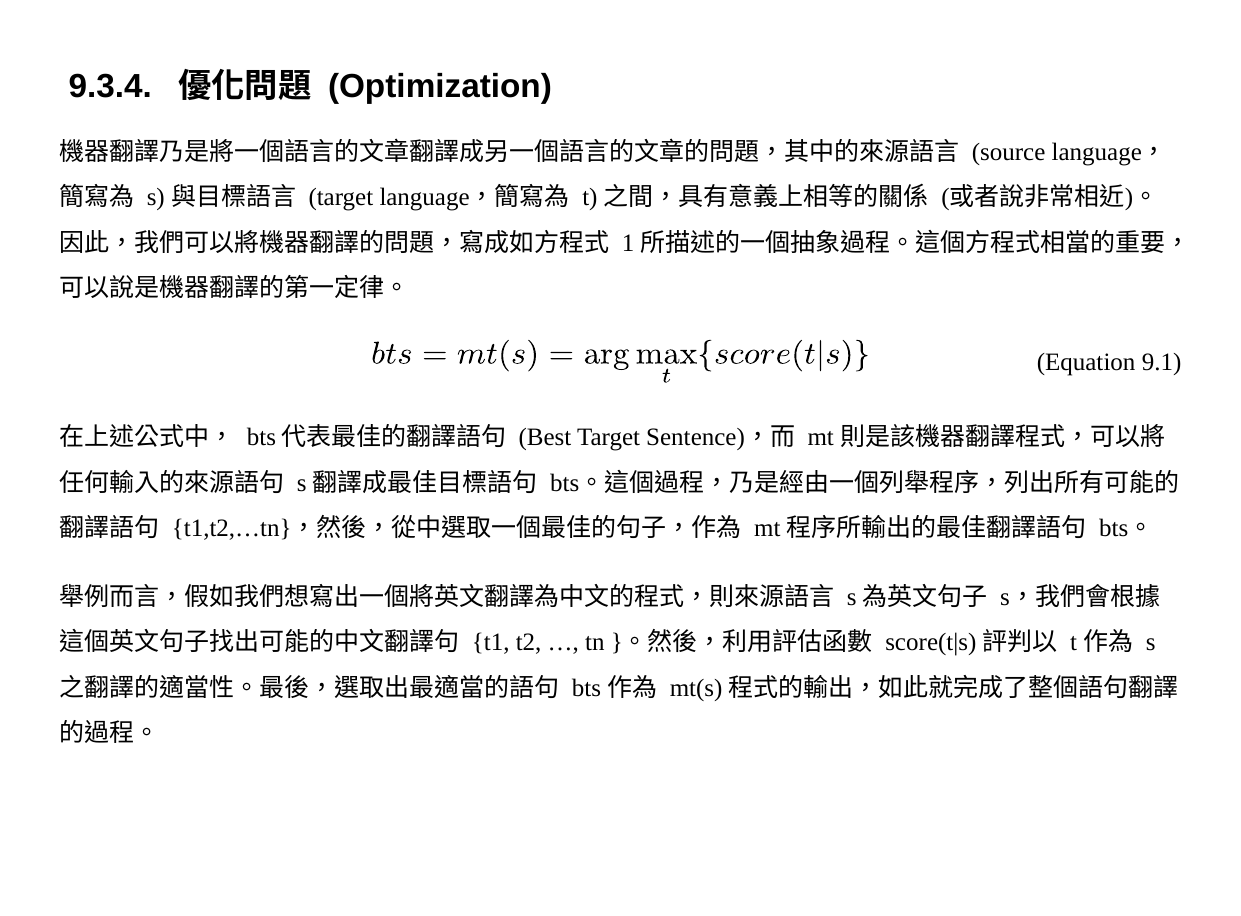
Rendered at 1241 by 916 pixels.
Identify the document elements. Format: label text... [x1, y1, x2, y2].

text 機器翻譯乃是將一個語言的文章翻譯成另一個語言的文章的問題，其中的來源語言 (source language，簡寫為 s) 與目標語言 (target language，簡寫為 t) 之間，具有意義上相等的關係 (或者說非常相近)。因此，我們可以將機器翻譯的問題，寫成如方程式 1 所描述的一個抽象過程。這個方程式相當的重要，可以說是機器翻譯的第一定律。 [59, 132, 1181, 304]
subtitle 優化問題 (Optimization) [59, 59, 1181, 107]
text 在上述公式中， bts代表最佳的翻譯語句 (Best Target Sentence)，而 mt 則是該機器翻譯程式，可以將任何輸入的來源語句 s 翻譯成最佳目標語句 bts。這個過程，乃是經由一個列舉程序，列出所有可能的翻譯語句 {t1,t2,…tn}，然後，從中選取一個最佳的句子，作為 mt 程序所輸出的最佳翻譯語句 bts。 [59, 417, 1181, 544]
text 舉例而言，假如我們想寫出一個將英文翻譯為中文的程式，則來源語言 s 為英文句子 s，我們會根據這個英文句子找出可能的中文翻譯句 {t1, t2, …, tn }。然後，利用評估函數 score(t|s) 評判以 t 作為 s 之翻譯的適當性。最後，選取出最適當的語句 bts 作為 mt(s) 程式的輸出，如此就完成了整個語句翻譯的過程。 [59, 576, 1181, 748]
text (Equation 9.1) [59, 336, 1181, 386]
